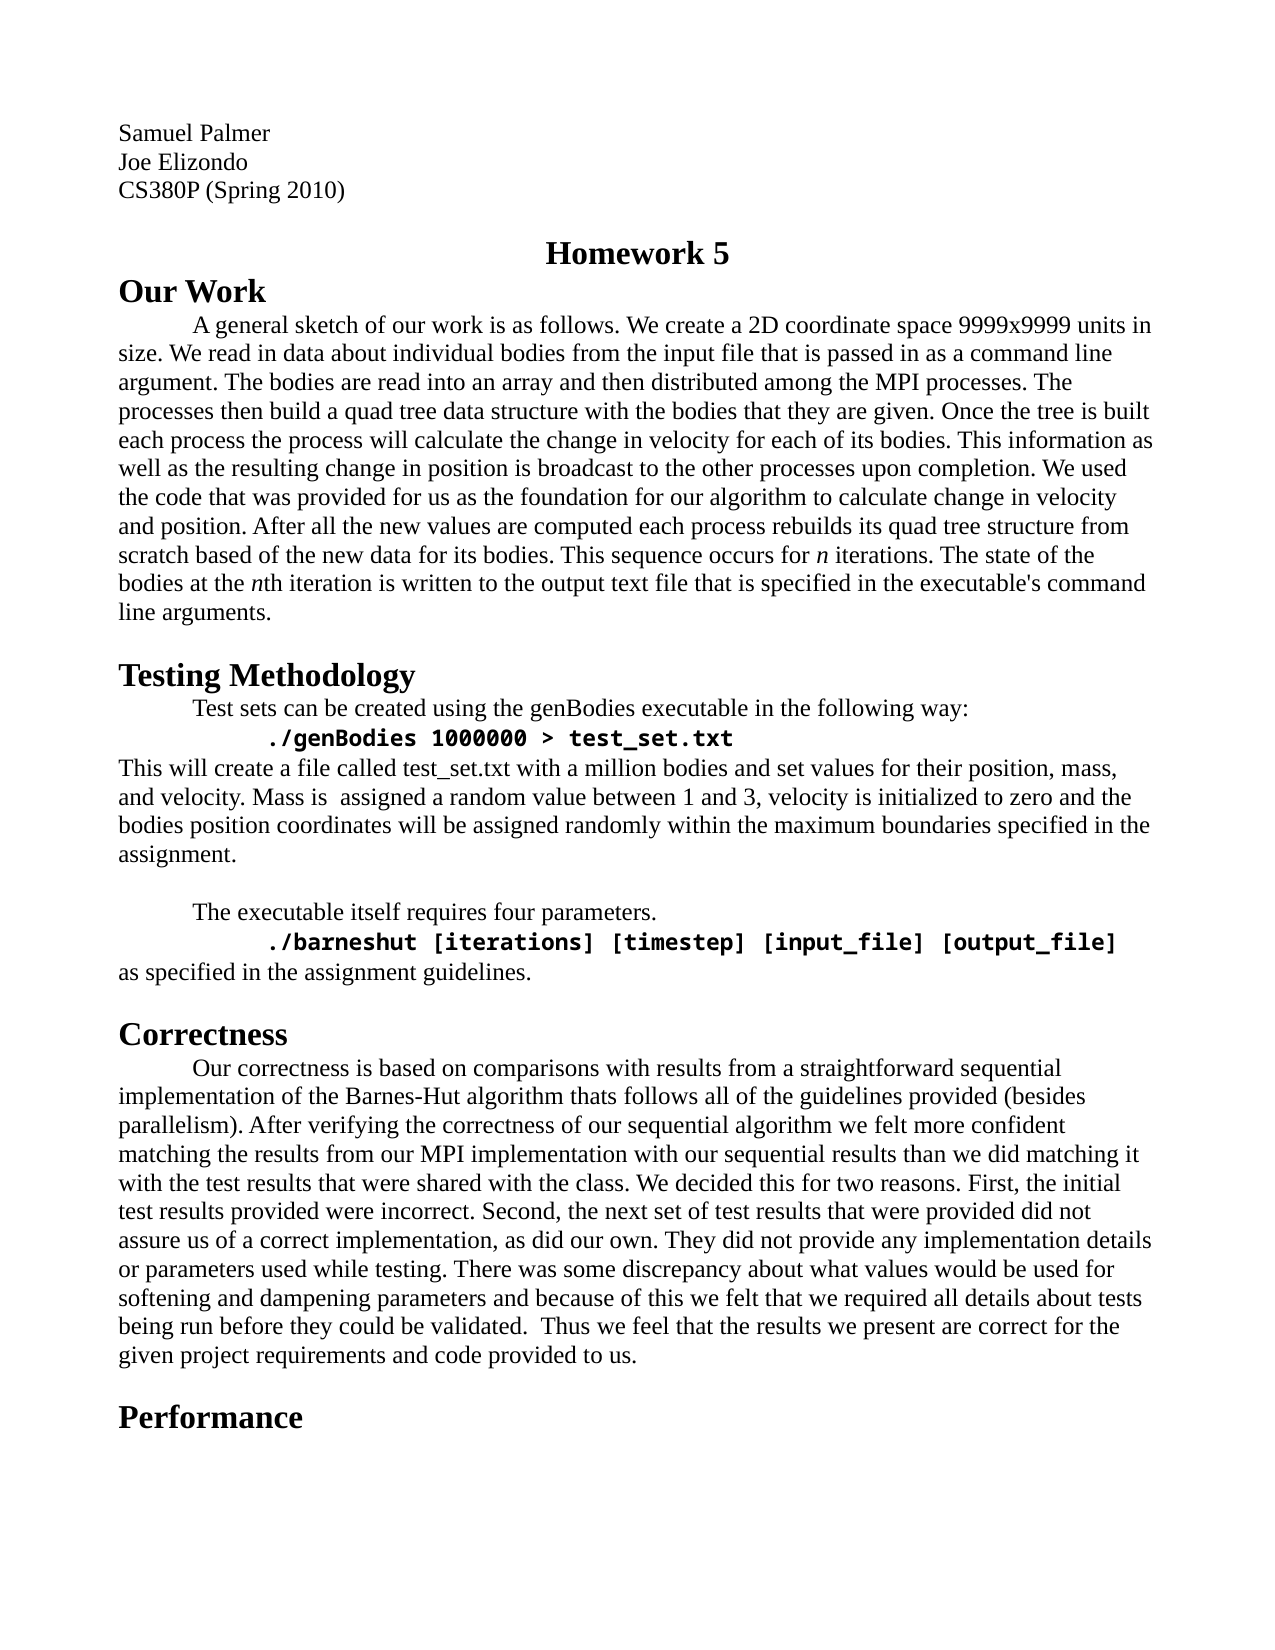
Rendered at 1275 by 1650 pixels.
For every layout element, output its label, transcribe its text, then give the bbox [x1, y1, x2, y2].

text ./genBodies 1000000 > test_set.txt [118, 722, 1157, 753]
text Joe Elizondo [118, 147, 1157, 176]
text Test sets can be created using the genBodies executable in the following way: [118, 693, 1157, 722]
text The executable itself requires four parameters. [118, 897, 1157, 926]
text Samuel Palmer [118, 118, 1157, 147]
text Our Work [118, 271, 1157, 310]
text Testing Methodology [118, 655, 1157, 693]
text ./barneshut [iterations] [timestep] [input_file] [output_file] [118, 926, 1157, 957]
text as specified in the assignment guidelines. [118, 957, 1157, 986]
text Homework 5 [118, 233, 1157, 271]
text CS380P (Spring 2010) [118, 176, 1157, 204]
text Performance [118, 1398, 1157, 1436]
text A general sketch of our work is as follows. We create a 2D coordinate space 9999x9999 units in size. We read in data about individual bodies from the input file that is passed in as a command line argument. The bodies are read into an array and then distributed among the MPI processes. The processes then build a quad tree data structure with the bodies that they are given. Once the tree is built each process the process will calculate the change in velocity for each of its bodies. This information as well as the resulting change in position is broadcast to the other processes upon completion. We used the code that was provided for us as the foundation for our algorithm to calculate change in velocity and position. After all the new values are computed each process rebuilds its quad tree structure from scratch based of the new data for its bodies. This sequence occurs for n iterations. The state of the bodies at the nth iteration is written to the output text file that is specified in the executable's command line arguments. [118, 310, 1157, 626]
text Correctness [118, 1014, 1157, 1053]
text Our correctness is based on comparisons with results from a straightforward sequential implementation of the Barnes-Hut algorithm thats follows all of the guidelines provided (besides parallelism). After verifying the correctness of our sequential algorithm we felt more confident matching the results from our MPI implementation with our sequential results than we did matching it with the test results that were shared with the class. We decided this for two reasons. First, the initial test results provided were incorrect. Second, the next set of test results that were provided did not assure us of a correct implementation, as did our own. They did not provide any implementation details or parameters used while testing. There was some discrepancy about what values would be used for softening and dampening parameters and because of this we felt that we required all details about tests being run before they could be validated. Thus we feel that the results we present are correct for the given project requirements and code provided to us. [118, 1053, 1157, 1369]
text This will create a file called test_set.txt with a million bodies and set values for their position, mass, and velocity. Mass is assigned a random value between 1 and 3, velocity is initialized to zero and the bodies position coordinates will be assigned randomly within the maximum boundaries specified in the assignment. [118, 753, 1157, 868]
